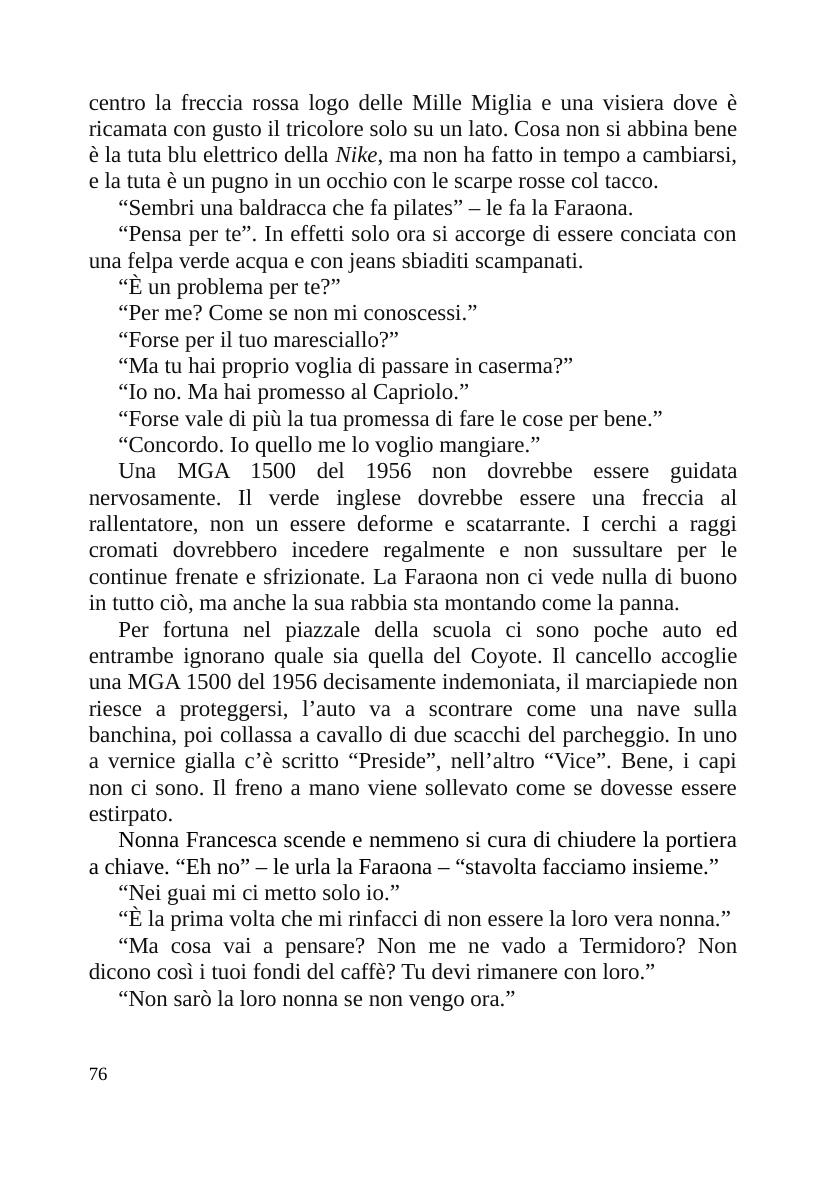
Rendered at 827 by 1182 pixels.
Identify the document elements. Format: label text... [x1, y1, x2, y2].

text “Ma tu hai proprio voglia di passare in caserma?” [88, 352, 738, 378]
text “Concordo. Io quello me lo voglio mangiare.” [88, 431, 738, 457]
text “Forse vale di più la tua promessa di fare le cose per bene.” [88, 405, 738, 431]
text “è un problema per te?” [88, 273, 738, 299]
text “Io no. Ma hai promesso al Capriolo.” [88, 378, 738, 405]
text “Non sarò la loro nonna se non vengo ora.” [88, 984, 738, 1011]
text “Sembri una baldracca che fa pilates” ‒ le fa la Faraona. [88, 194, 738, 220]
text “Nei guai mi ci metto solo io.” [88, 879, 738, 906]
text Nonna Francesca scende e nemmeno si cura di chiudere la portiera a chiave. “Eh no” ‒ le urla la Faraona ‒ “stavolta facciamo insieme.” [88, 826, 738, 879]
text “Ma cosa vai a pensare? Non me ne vado a Termidoro? Non dicono così i tuoi fondi del caffè? Tu devi rimanere con loro.” [88, 932, 738, 984]
text centro la freccia rossa logo delle Mille Miglia e una visiera dove è ricamata con gusto il tricolore solo su un lato. Cosa non si abbina bene è la tuta blu elettrico della Nike, ma non ha fatto in tempo a cambiarsi, e la tuta è un pugno in un occhio con le scarpe rosse col tacco. [88, 88, 738, 194]
text “Per me? Come se non mi conoscessi.” [88, 299, 738, 326]
text “è la prima volta che mi rinfacci di non essere la loro vera nonna.” [88, 906, 738, 932]
text Una MGA 1500 del 1956 non dovrebbe essere guidata nervosamente. Il verde inglese dovrebbe essere una freccia al rallentatore, non un essere deforme e scatarrante. I cerchi a raggi cromati dovrebbero incedere regalmente e non sussultare per le continue frenate e sfrizionate. La Faraona non ci vede nulla di buono in tutto ciò, ma anche la sua rabbia sta montando come la panna. [88, 457, 738, 616]
text “Pensa per te”. In effetti solo ora si accorge di essere conciata con una felpa verde acqua e con jeans sbiaditi scampanati. [88, 220, 738, 273]
text “Forse per il tuo maresciallo?” [88, 326, 738, 352]
text Per fortuna nel piazzale della scuola ci sono poche auto ed entrambe ignorano quale sia quella del Coyote. Il cancello accoglie una MGA 1500 del 1956 decisamente indemoniata, il marciapiede non riesce a proteggersi, l’auto va a scontrare come una nave sulla banchina, poi collassa a cavallo di due scacchi del parcheggio. In uno a vernice gialla c’è scritto “Preside”, nell’altro “Vice”. Bene, i capi non ci sono. Il freno a mano viene sollevato come se dovesse essere estirpato. [88, 616, 738, 826]
